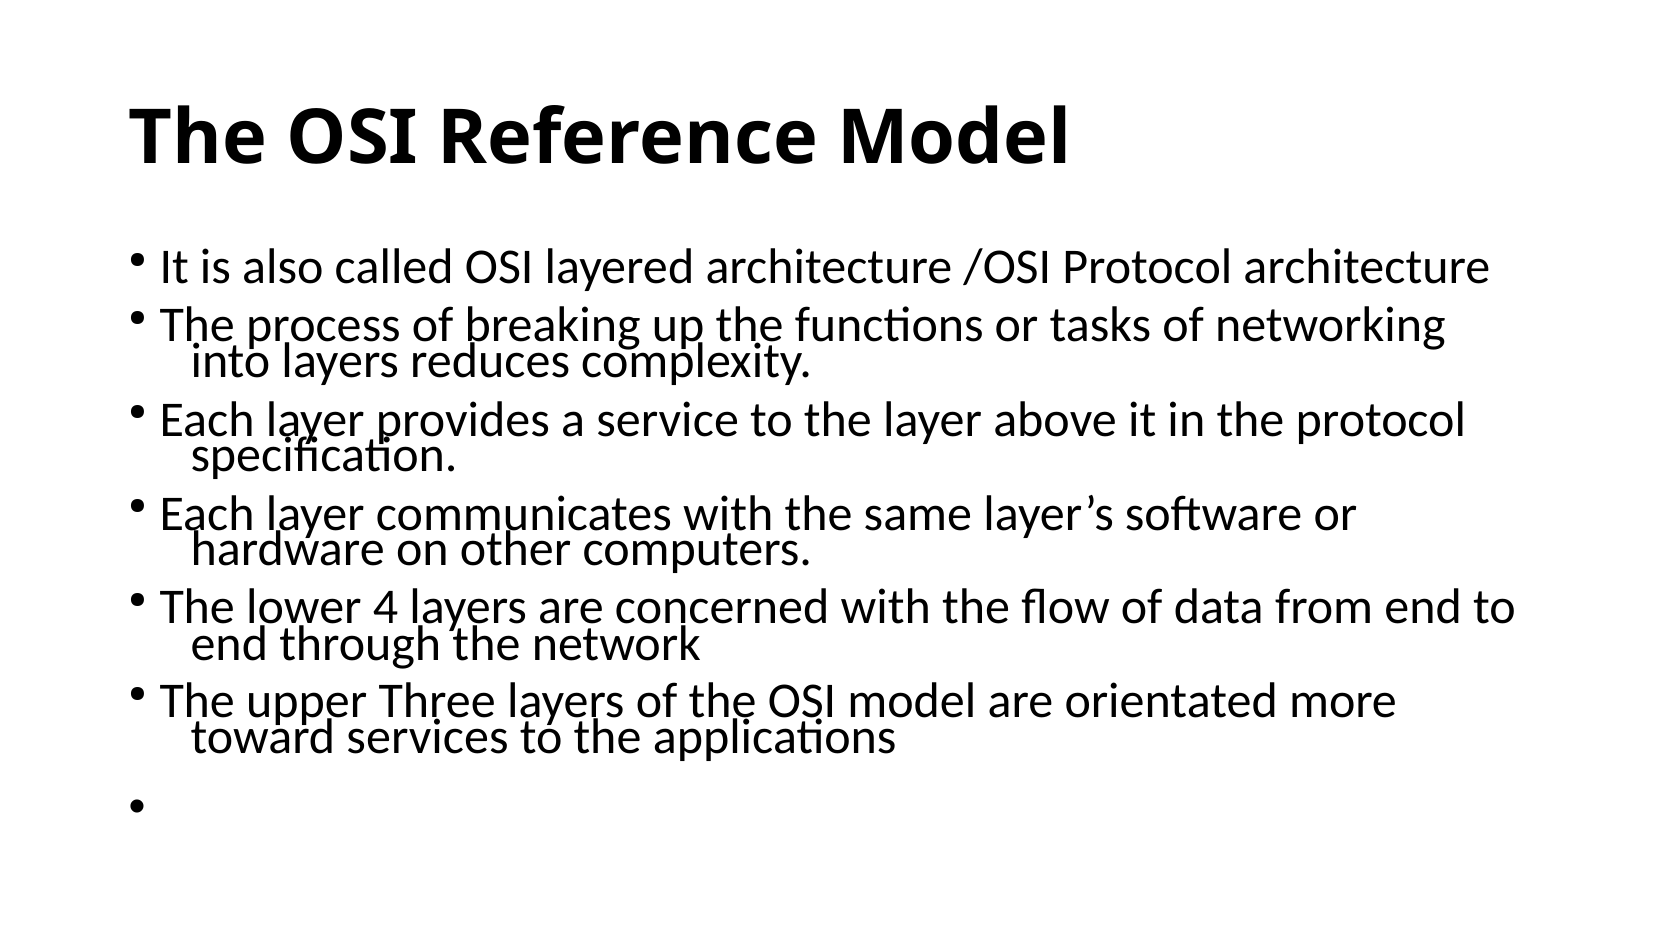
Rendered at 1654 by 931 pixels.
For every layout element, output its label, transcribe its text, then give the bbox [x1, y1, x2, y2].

title The OSI Reference Model [113, 49, 1540, 230]
list It is also called OSI layered architecture /OSI Protocol architecture The process of breaking up the functions or tasks of networking into layers reduces complexity. Each layer provides a service to the layer above it in the protocol specification. Each layer communicates with the same layer’s software or hardware on other computers. The lower 4 layers are concerned with the flow of data from end to end through the network The upper Three layers of the OSI model are orientated more toward services to the applications [113, 247, 1540, 838]
